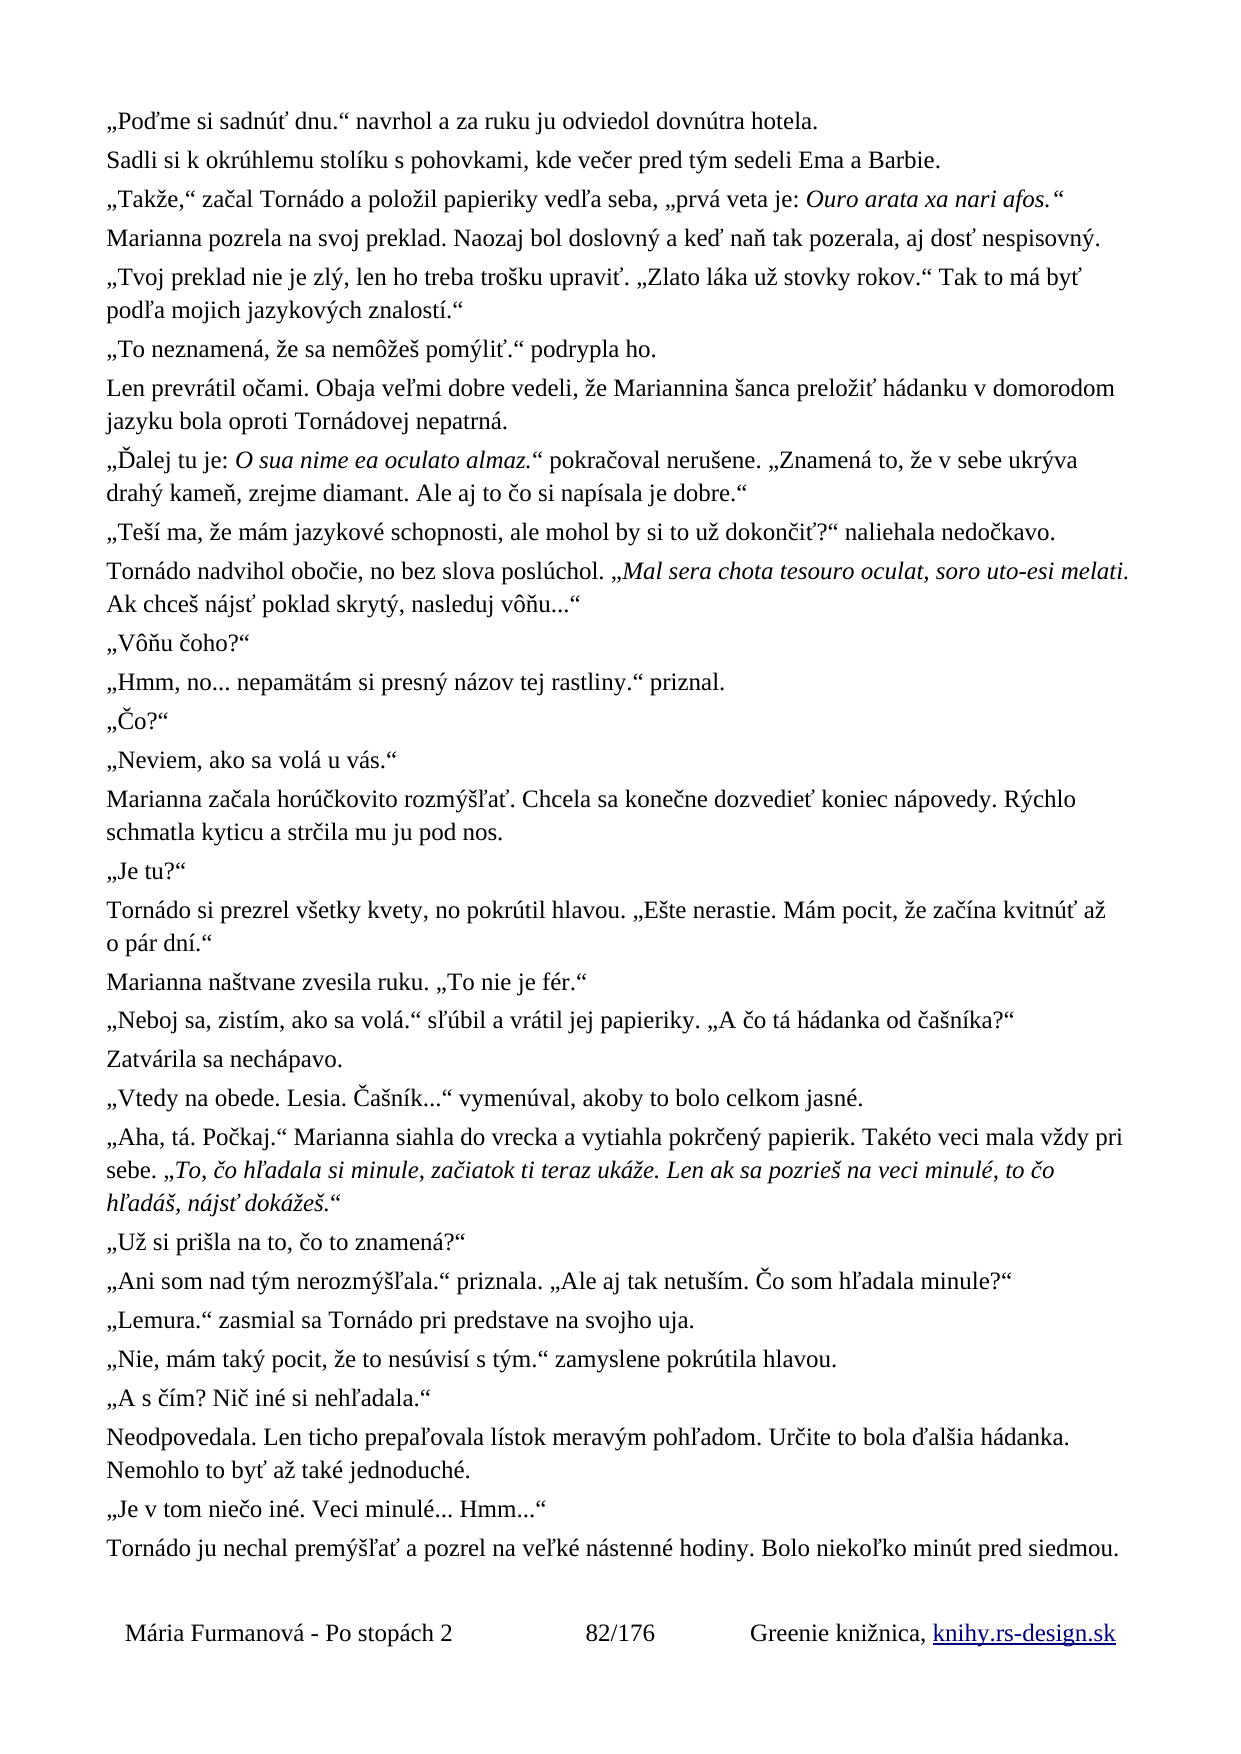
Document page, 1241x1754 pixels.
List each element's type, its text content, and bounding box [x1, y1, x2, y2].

text „Je tu?“ [106, 856, 1134, 884]
text Marianna naštvane zvesila ruku. „To nie je fér.“ [106, 967, 1134, 995]
text „Je v tom niečo iné. Veci minulé... Hmm...“ [106, 1494, 1134, 1523]
text „Takže,“ začal Tornádo a položil papieriky vedľa seba, „prvá veta je: Ouro arata xa nari afos.“ [106, 184, 1134, 213]
text „To neznamená, že sa nemôžeš pomýliť.“ podrypla ho. [106, 334, 1134, 363]
text Sadli si k okrúhlemu stolíku s pohovkami, kde večer pred tým sedeli Ema a Barbie. [106, 145, 1134, 174]
text Marianna pozrela na svoj preklad. Naozaj bol doslovný a keď naň tak pozerala, aj dosť nespisovný. [106, 223, 1134, 252]
text „Neboj sa, zistím, ako sa volá.“ sľúbil a vrátil jej papieriky. „A čo tá hádanka od čašníka?“ [106, 1006, 1134, 1034]
text „Neviem, ako sa volá u vás.“ [106, 745, 1134, 773]
text „Poďme si sadnúť dnu.“ navrhol a za ruku ju odviedol dovnútra hotela. [106, 106, 1134, 135]
text „Aha, tá. Počkaj.“ Marianna siahla do vrecka a vytiahla pokrčený papierik. Takéto veci mala vždy pri sebe. „To, čo hľadala si minule, začiatok ti teraz ukáže. Len ak sa pozrieš na veci minulé, to čo hľadáš, nájsť dokážeš.“ [106, 1122, 1134, 1217]
text „Hmm, no... nepamätám si presný názov tej rastliny.“ priznal. [106, 667, 1134, 696]
text Tornádo nadvihol obočie, no bez slova poslúchol. „Mal sera chota tesouro oculat, soro uto-esi melati. Ak chceš nájsť poklad skrytý, nasleduj vôňu...“ [106, 556, 1134, 618]
text Marianna začala horúčkovito rozmýšľať. Chcela sa konečne dozvedieť koniec nápovedy. Rýchlo schmatla kyticu a strčila mu ju pod nos. [106, 784, 1134, 846]
text Neodpovedala. Len ticho prepaľovala lístok meravým pohľadom. Určite to bola ďalšia hádanka. Nemohlo to byť až také jednoduché. [106, 1422, 1134, 1484]
text „Tvoj preklad nie je zlý, len ho treba trošku upraviť. „Zlato láka už stovky rokov.“ Tak to má byť podľa mojich jazykových znalostí.“ [106, 262, 1134, 324]
text Zatvárila sa nechápavo. [106, 1044, 1134, 1073]
text „Ďalej tu je: O sua nime ea oculato almaz.“ pokračoval nerušene. „Znamená to, že v sebe ukrýva drahý kameň, zrejme diamant. Ale aj to čo si napísala je dobre.“ [106, 445, 1134, 507]
text „Čo?“ [106, 706, 1134, 734]
text „Nie, mám taký pocit, že to nesúvisí s tým.“ zamyslene pokrútila hlavou. [106, 1344, 1134, 1373]
text „Ani som nad tým nerozmýšľala.“ priznala. „Ale aj tak netuším. Čo som hľadala minule?“ [106, 1266, 1134, 1295]
text „Už si prišla na to, čo to znamená?“ [106, 1227, 1134, 1256]
text Len prevrátil očami. Obaja veľmi dobre vedeli, že Mariannina šanca preložiť hádanku v domorodom jazyku bola oproti Tornádovej nepatrná. [106, 373, 1134, 435]
text „Teší ma, že mám jazykové schopnosti, ale mohol by si to už dokončiť?“ naliehala nedočkavo. [106, 517, 1134, 546]
text „Vôňu čoho?“ [106, 628, 1134, 657]
text Tornádo si prezrel všetky kvety, no pokrútil hlavou. „Ešte nerastie. Mám pocit, že začína kvitnúť až o pár dní.“ [106, 895, 1134, 956]
text „Vtedy na obede. Lesia. Čašník...“ vymenúval, akoby to bolo celkom jasné. [106, 1083, 1134, 1112]
text „Lemura.“ zasmial sa Tornádo pri predstave na svojho uja. [106, 1305, 1134, 1334]
text „A s čím? Nič iné si nehľadala.“ [106, 1383, 1134, 1412]
text Tornádo ju nechal premýšľať a pozrel na veľké nástenné hodiny. Bolo niekoľko minút pred siedmou. [106, 1533, 1134, 1562]
